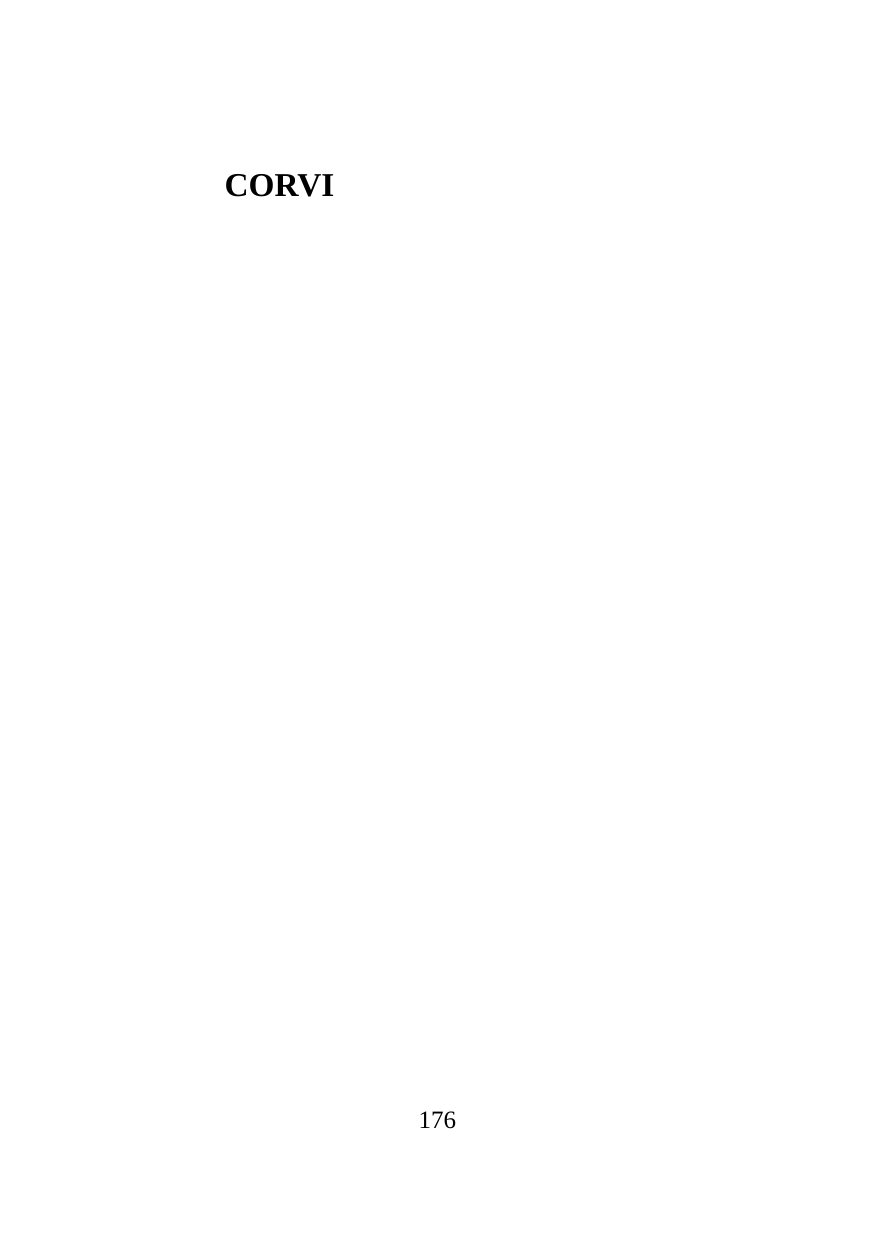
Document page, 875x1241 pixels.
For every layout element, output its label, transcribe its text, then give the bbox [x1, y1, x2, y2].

subtitle CORVI [195, 165, 768, 204]
